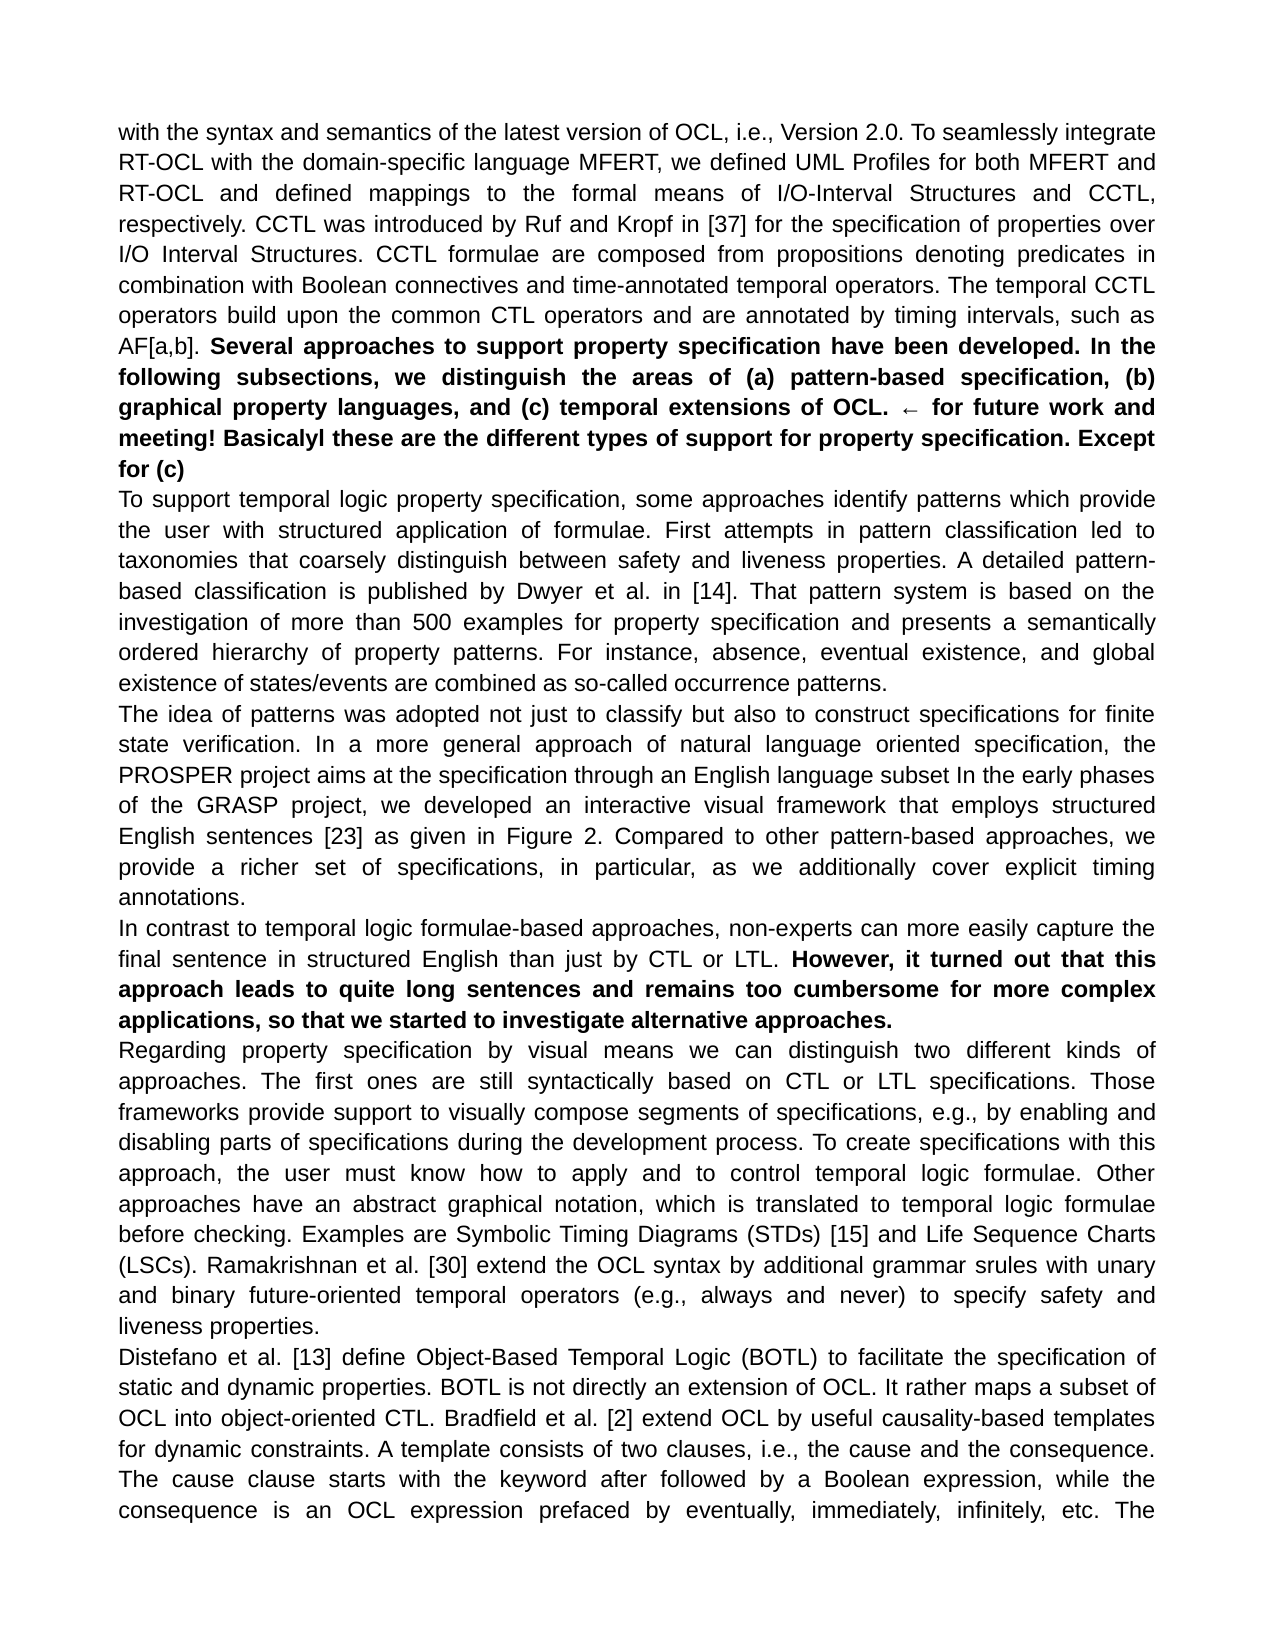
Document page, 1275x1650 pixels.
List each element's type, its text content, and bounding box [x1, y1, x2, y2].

text In contrast to temporal logic formulae-based approaches, non-experts can more easily capture the final sentence in structured English than just by CTL or LTL. However, it turned out that this approach leads to quite long sentences and remains too cumbersome for more complex applications, so that we started to investigate alternative approaches. [118, 914, 1157, 1033]
text Regarding property specification by visual means we can distinguish two different kinds of approaches. The first ones are still syntactically based on CTL or LTL specifications. Those frameworks provide support to visually compose segments of specifications, e.g., by enabling and disabling parts of specifications during the development process. To create specifications with this approach, the user must know how to apply and to control temporal logic formulae. Other approaches have an abstract graphical notation, which is translated to temporal logic formulae before checking. Examples are Symbolic Timing Diagrams (STDs) [15] and Life Sequence Charts (LSCs). Ramakrishnan et al. [30] extend the OCL syntax by additional grammar srules with unary and binary future-oriented temporal operators (e.g., always and never) to specify safety and liveness properties. [118, 1037, 1157, 1339]
text To support temporal logic property specification, some approaches identify patterns which provide the user with structured application of formulae. First attempts in pattern classification led to taxonomies that coarsely distinguish between safety and liveness properties. A detailed pattern-based classification is published by Dwyer et al. in [14]. That pattern system is based on the investigation of more than 500 examples for property specification and presents a semantically ordered hierarchy of property patterns. For instance, absence, eventual existence, and global existence of states/events are combined as so-called occurrence patterns. [118, 486, 1157, 696]
text with the syntax and semantics of the latest version of OCL, i.e., Version 2.0. To seamlessly integrate RT-OCL with the domain-specific language MFERT, we defined UML Profiles for both MFERT and RT-OCL and defined mappings to the formal means of I/O-Interval Structures and CCTL, respectively. CCTL was introduced by Ruf and Kropf in [37] for the specification of properties over I/O Interval Structures. CCTL formulae are composed from propositions denoting predicates in combination with Boolean connectives and time-annotated temporal operators. The temporal CCTL operators build upon the common CTL operators and are annotated by timing intervals, such as AF[a,b]. Several approaches to support property specification have been developed. In the following subsections, we distinguish the areas of (a) pattern-based specification, (b) graphical property languages, and (c) temporal extensions of OCL. ← for future work and meeting! Basicalyl these are the different types of support for property specification. Except for (c) [118, 118, 1157, 482]
text Distefano et al. [13] define Object-Based Temporal Logic (BOTL) to facilitate the specification of static and dynamic properties. BOTL is not directly an extension of OCL. It rather maps a subset of OCL into object-oriented CTL. Bradfield et al. [2] extend OCL by useful causality-based templates for dynamic constraints. A template consists of two clauses, i.e., the cause and the consequence. The cause clause starts with the keyword after followed by a Boolean expression, while the consequence is an OCL expression prefaced by eventually, immediately, infinitely, etc. The [118, 1343, 1157, 1523]
text The idea of patterns was adopted not just to classify but also to construct specifications for finite state verification. In a more general approach of natural language oriented specification, the PROSPER project aims at the specification through an English language subset In the early phases of the GRASP project, we developed an interactive visual framework that employs structured English sentences [23] as given in Figure 2. Compared to other pattern-based approaches, we provide a richer set of specifications, in particular, as we additionally cover explicit timing annotations. [118, 700, 1157, 911]
